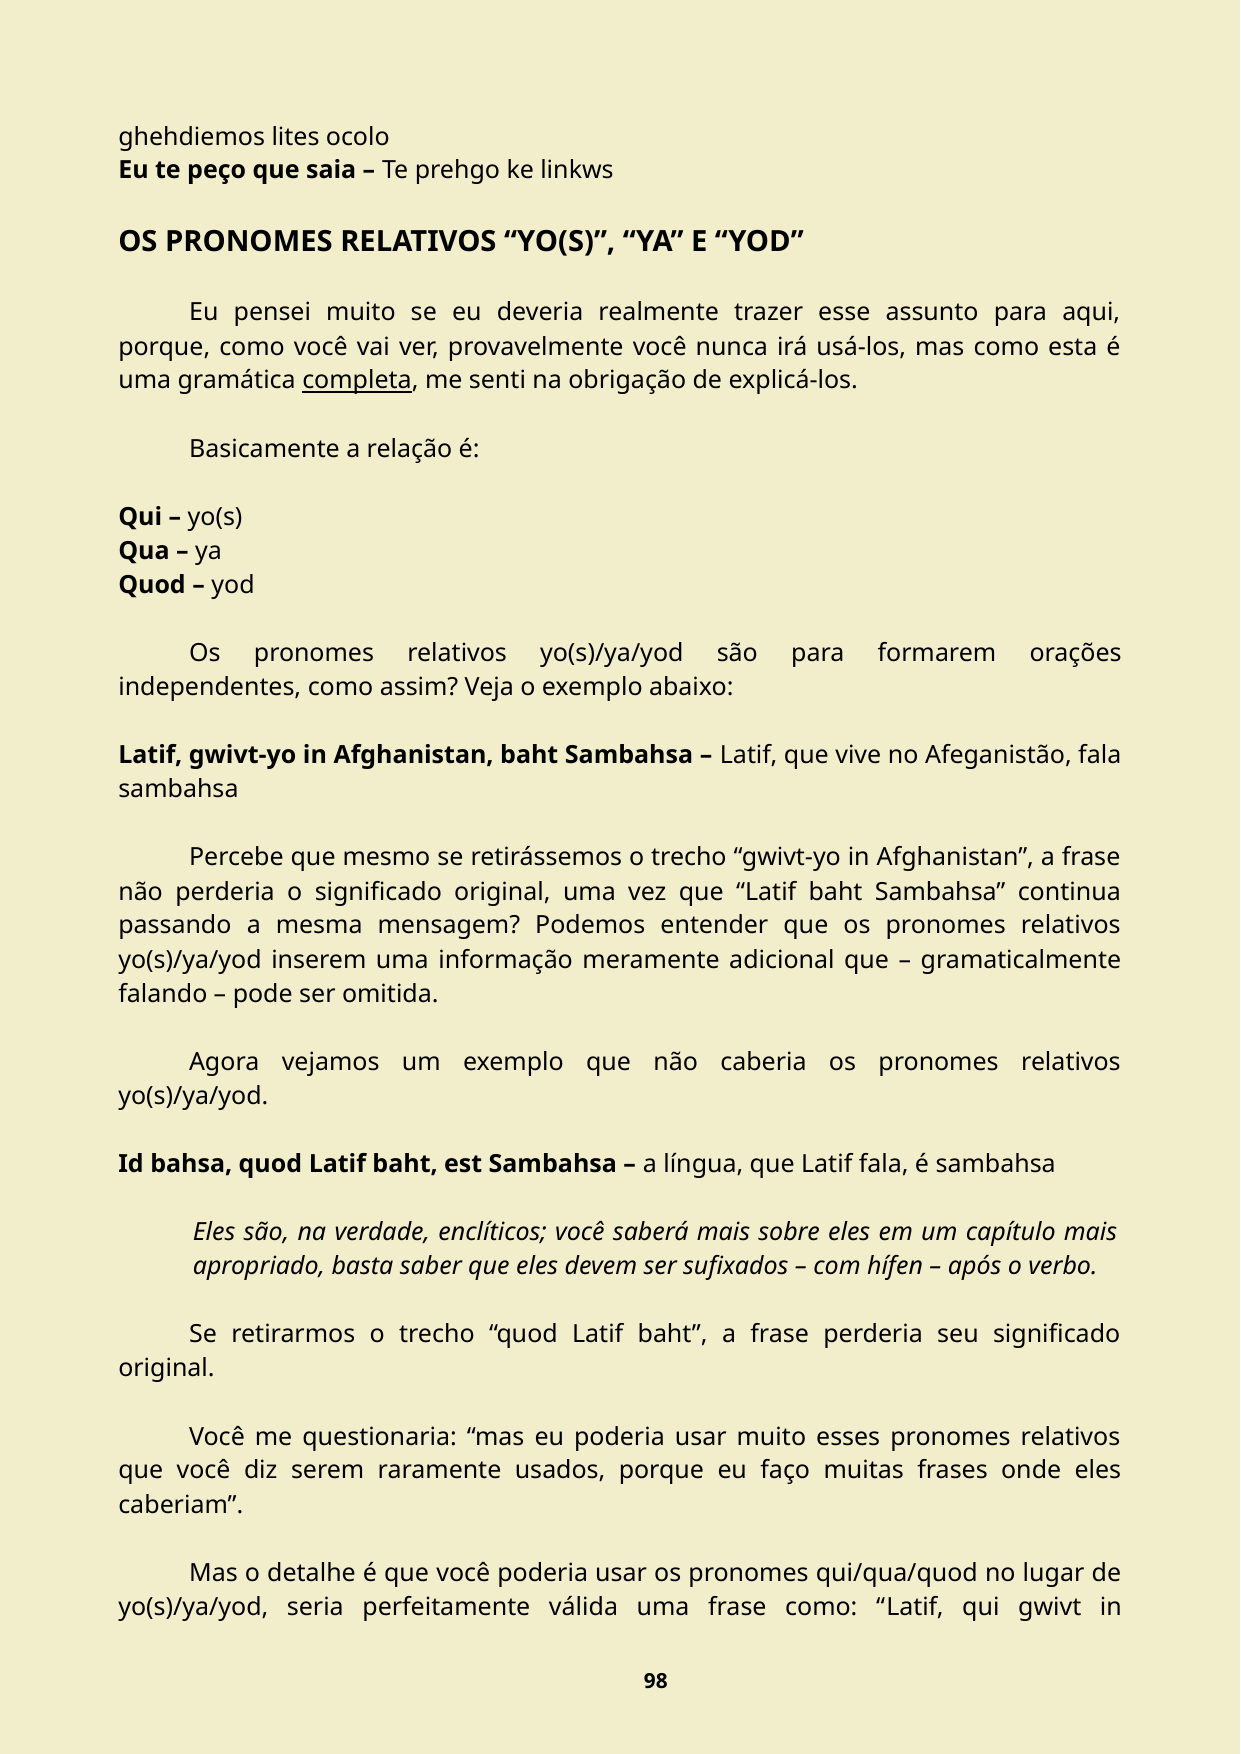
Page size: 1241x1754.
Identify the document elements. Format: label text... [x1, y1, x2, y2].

text Latif, gwivt-yo in Afghanistan, baht Sambahsa – Latif, que vive no Afeganistão, fala sambahsa [118, 737, 1122, 805]
text Mas o detalhe é que você poderia usar os pronomes qui/qua/quod no lugar de yo(s)/ya/yod, seria perfeitamente válida uma frase como: “Latif, qui gwivt in [118, 1554, 1122, 1622]
text Id bahsa, quod Latif baht, est Sambahsa – a língua, que Latif fala, é sambahsa [118, 1146, 1122, 1180]
text Qui – yo(s) [118, 498, 1122, 532]
text Eu pensei muito se eu deveria realmente trazer esse assunto para aqui, porque, como você vai ver, provavelmente você nunca irá usá-los, mas como esta é uma gramática completa, me senti na obrigação de explicá-los. [118, 294, 1122, 396]
text Se retirarmos o trecho “quod Latif baht”, a frase perderia seu significado original. [118, 1316, 1122, 1384]
text Qua – ya [118, 532, 1122, 567]
text Você me questionaria: “mas eu poderia usar muito esses pronomes relativos que você diz serem raramente usados, porque eu faço muitas frases onde eles caberiam”. [118, 1418, 1122, 1520]
text Agora vejamos um exemplo que não caberia os pronomes relativos yo(s)/ya/yod. [118, 1043, 1122, 1112]
text Quod – yod [118, 567, 1122, 601]
subtitle OS PRONOMES RELATIVOS “YO(S)”, “YA” E “YOD” [118, 220, 1122, 260]
text ghehdiemos lites ocolo [118, 118, 1122, 152]
text Percebe que mesmo se retirássemos o trecho “gwivt-yo in Afghanistan”, a frase não perderia o significado original, uma vez que “Latif baht Sambahsa” continua passando a mesma mensagem? Podemos entender que os pronomes relativos yo(s)/ya/yod inserem uma informação meramente adicional que – gramaticalmente falando – pode ser omitida. [118, 839, 1122, 1009]
text Eles são, na verdade, enclíticos; você saberá mais sobre eles em um capítulo mais apropriado, basta saber que eles devem ser sufixados – com hífen – após o verbo. [193, 1214, 1122, 1282]
text Basicamente a relação é: [118, 430, 1122, 464]
text Eu te peço que saia – Te prehgo ke linkws [118, 152, 1122, 186]
text Os pronomes relativos yo(s)/ya/yod são para formarem orações independentes, como assim? Veja o exemplo abaixo: [118, 635, 1122, 703]
